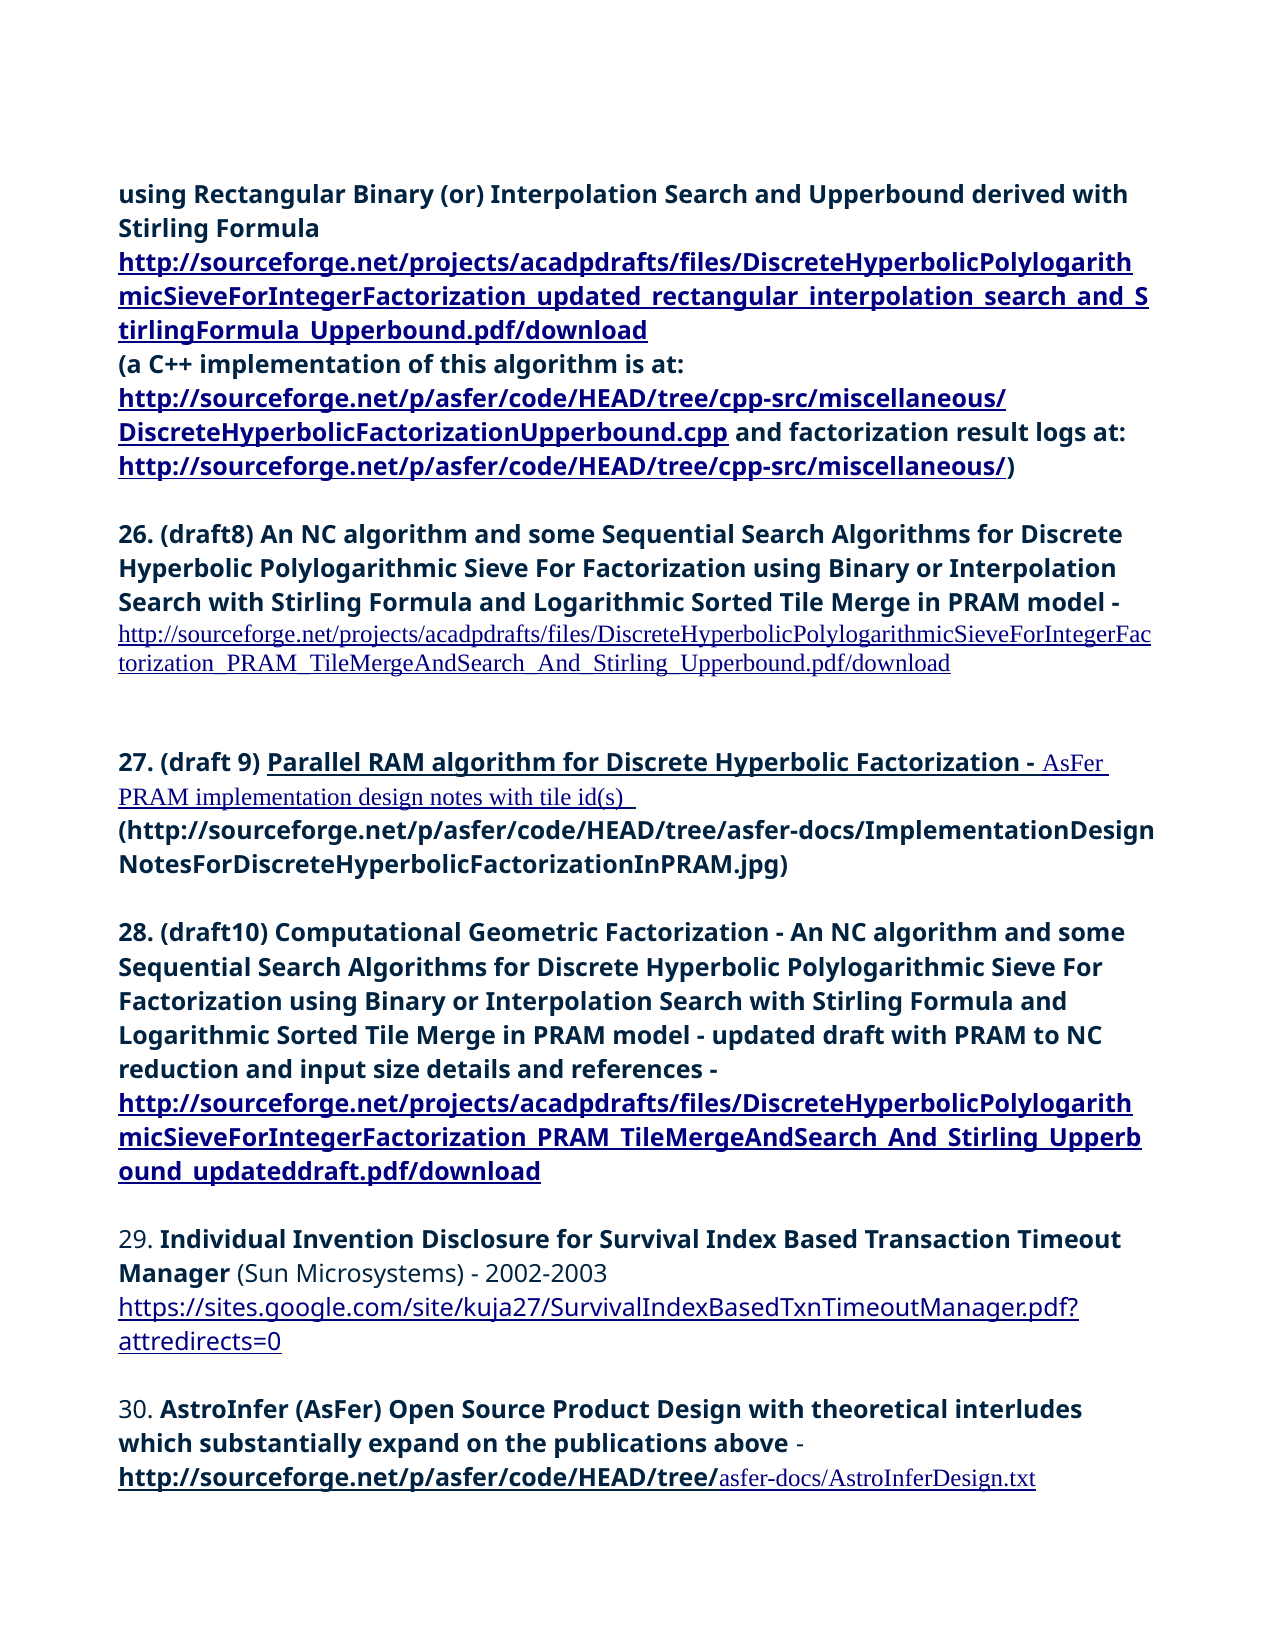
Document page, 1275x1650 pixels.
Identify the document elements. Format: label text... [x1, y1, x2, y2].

text 26. (draft8) An NC algorithm and some Sequential Search Algorithms for Discrete Hyperbolic Polylogarithmic Sieve For Factorization using Binary or Interpolation Search with Stirling Formula and Logarithmic Sorted Tile Merge in PRAM model - http://sourceforge.net/projects/acadpdrafts/files/DiscreteHyperbolicPolylogarithmicSieveForIntegerFactorization_PRAM_TileMergeAndSearch_And_Stirling_Upperbound.pdf/download [118, 517, 1157, 677]
text 27. (draft 9) Parallel RAM algorithm for Discrete Hyperbolic Factorization - AsFer PRAM implementation design notes with tile id(s) (http://sourceforge.net/p/asfer/code/HEAD/tree/asfer-docs/ImplementationDesignNotesForDiscreteHyperbolicFactorizationInPRAM.jpg) [118, 745, 1157, 881]
text 29. Individual Invention Disclosure for Survival Index Based Transaction Timeout [118, 1222, 1157, 1256]
text Manager (Sun Microsystems) - 2002-2003 https://sites.google.com/site/kuja27/SurvivalIndexBasedTxnTimeoutManager.pdf?attredirects=0 [118, 1256, 1157, 1358]
text 28. (draft10) Computational Geometric Factorization - An NC algorithm and some Sequential Search Algorithms for Discrete Hyperbolic Polylogarithmic Sieve For Factorization using Binary or Interpolation Search with Stirling Formula and Logarithmic Sorted Tile Merge in PRAM model - updated draft with PRAM to NC reduction and input size details and references - http://sourceforge.net/projects/acadpdrafts/files/DiscreteHyperbolicPolylogarithmicSieveForIntegerFactorization_PRAM_TileMergeAndSearch_And_Stirling_Upperbound_updateddraft.pdf/download [118, 915, 1157, 1188]
text 30. AstroInfer (AsFer) Open Source Product Design with theoretical interludes which substantially expand on the publications above - http://sourceforge.net/p/asfer/code/HEAD/tree/asfer-docs/AstroInferDesign.txt [118, 1392, 1157, 1494]
text (a C++ implementation of this algorithm is at: http://sourceforge.net/p/asfer/code/HEAD/tree/cpp-src/miscellaneous/DiscreteHyperbolicFactorizationUpperbound.cpp and factorization result logs at: http://sourceforge.net/p/asfer/code/HEAD/tree/cpp-src/miscellaneous/) [118, 347, 1157, 483]
text using Rectangular Binary (or) Interpolation Search and Upperbound derived with Stirling Formula http://sourceforge.net/projects/acadpdrafts/files/DiscreteHyperbolicPolylogarithmicSieveForIntegerFactorization_updated_rectangular_interpolation_search_and_StirlingFormula_Upperbound.pdf/download [118, 176, 1157, 347]
